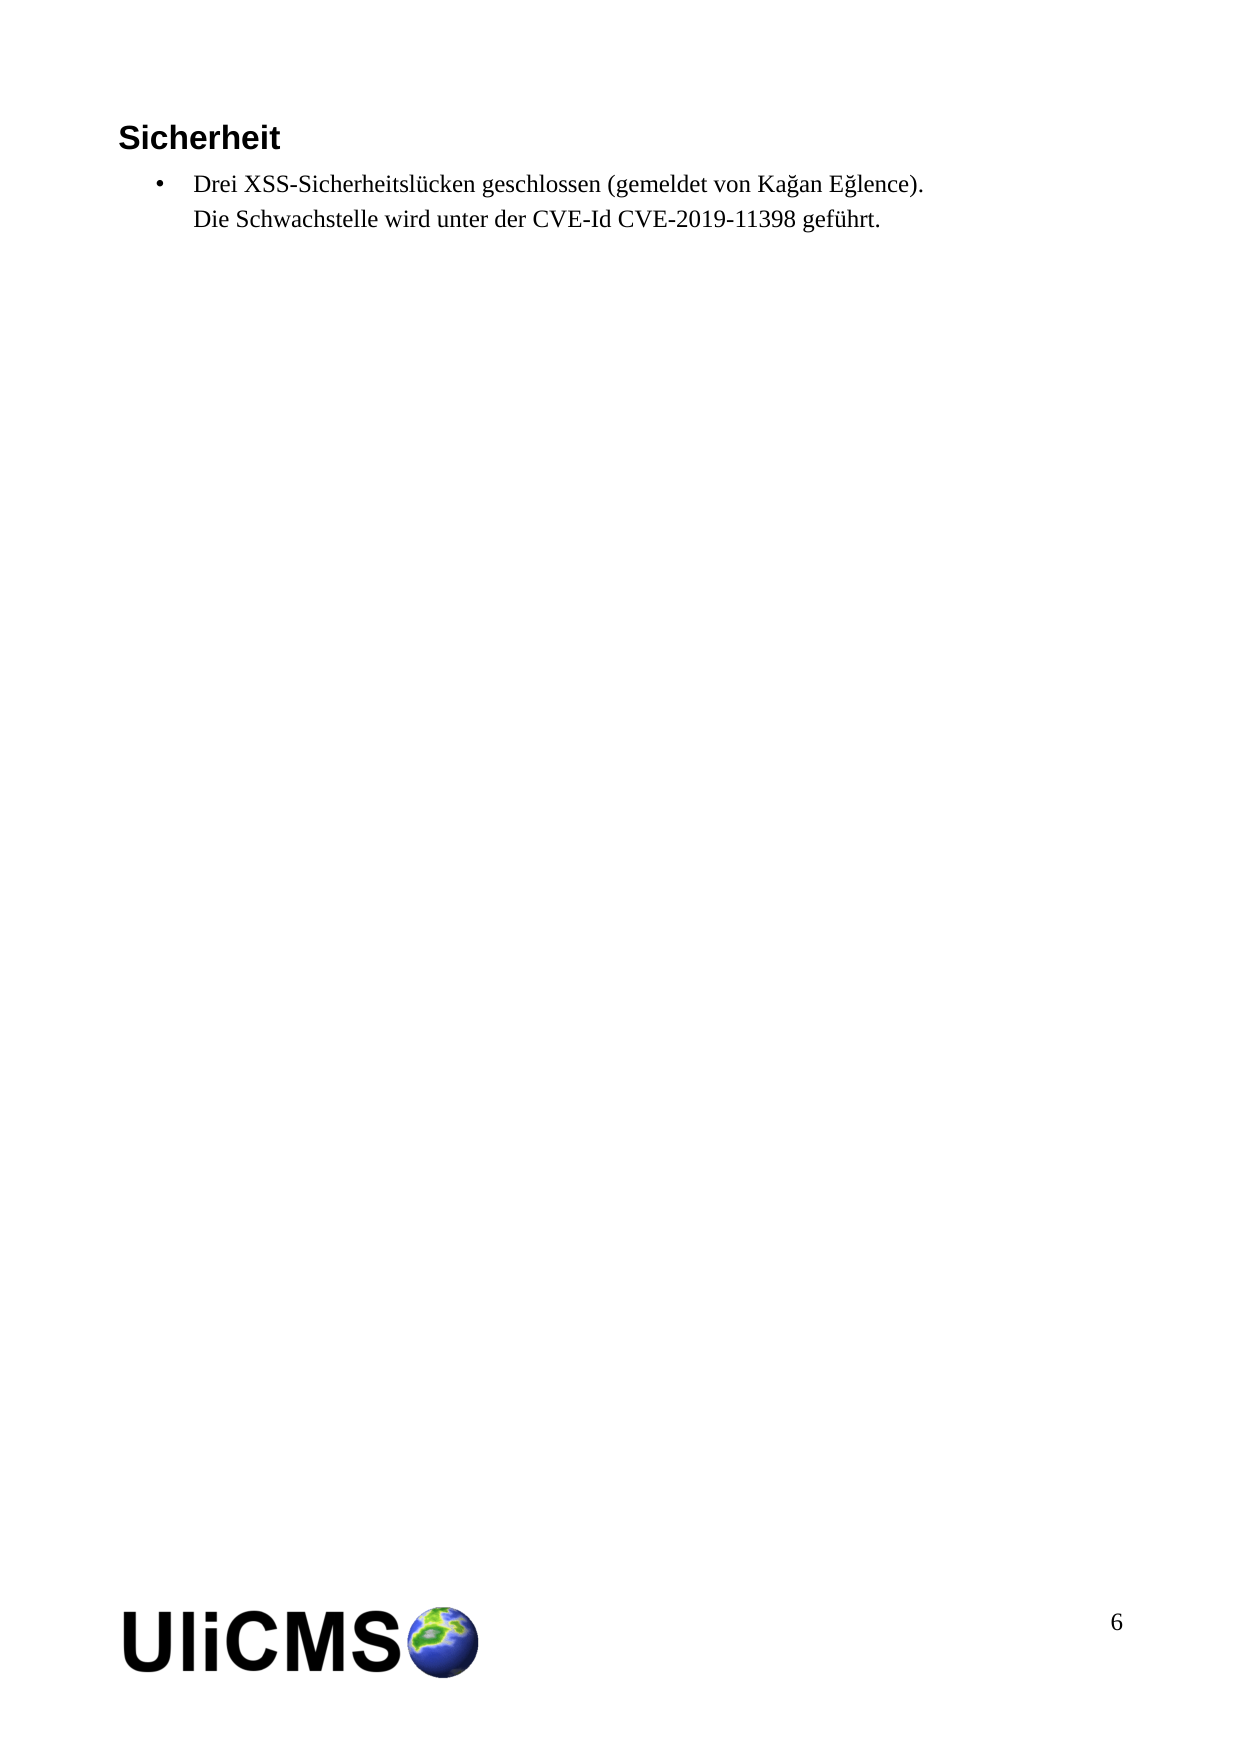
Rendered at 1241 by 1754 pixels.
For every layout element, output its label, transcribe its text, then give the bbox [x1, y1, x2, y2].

subtitle Sicherheit [118, 118, 1123, 157]
picture [118, 1607, 479, 1681]
list Drei XSS-Sicherheitslücken geschlossen (gemeldet von Kağan Eğlence). Die Schwachstelle wird unter der CVE-Id CVE-2019-11398 geführt. [156, 169, 1123, 267]
